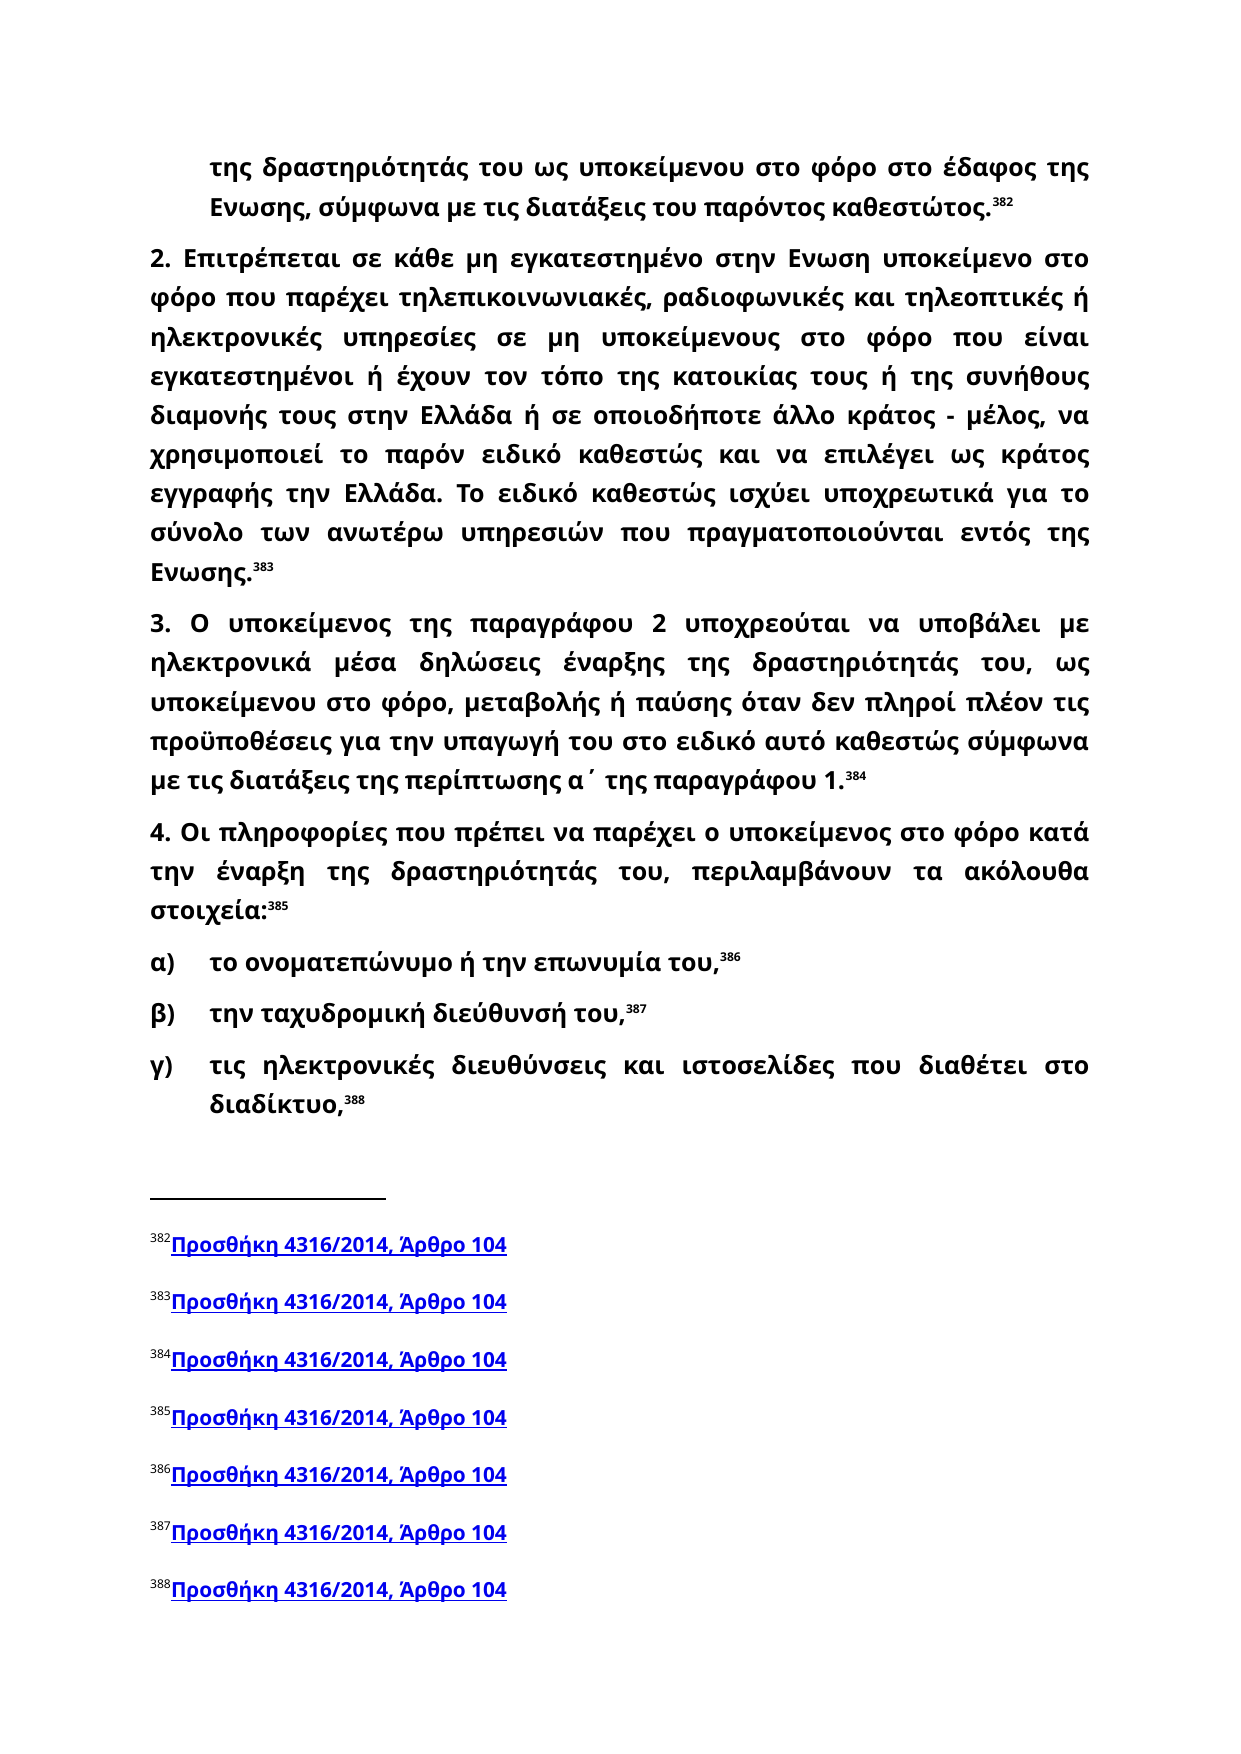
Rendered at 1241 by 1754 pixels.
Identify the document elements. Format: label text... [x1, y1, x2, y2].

list της δραστηριότητάς του ως υποκείμενου στο φόρο στο έδαφος της Ενωσης, σύμφωνα με τις διατάξεις του παρόντος καθεστώτος. [150, 150, 1090, 223]
text Προσθήκη 4316/2014, Άρθρο 104 [150, 1403, 1090, 1431]
text Προσθήκη 4316/2014, Άρθρο 104 [150, 1518, 1090, 1546]
list β) την ταχυδρομική διεύθυνσή του, [150, 996, 1090, 1030]
text Προσθήκη 4316/2014, Άρθρο 104 [150, 1230, 1090, 1258]
list α) το ονοματεπώνυμο ή την επωνυμία του, [150, 944, 1090, 978]
text Προσθήκη 4316/2014, Άρθρο 104 [150, 1287, 1090, 1316]
text 4. Οι πληροφορίες που πρέπει να παρέχει ο υποκείμενος στο φόρο κατά την έναρξη της δραστηριότητάς του, περιλαμβάνουν τα ακόλουθα στοιχεία: [150, 814, 1090, 927]
text Προσθήκη 4316/2014, Άρθρο 104 [150, 1345, 1090, 1373]
text Προσθήκη 4316/2014, Άρθρο 104 [150, 1576, 1090, 1604]
text 3. Ο υποκείμενος της παραγράφου 2 υποχρεούται να υποβάλει με ηλεκτρονικά μέσα δηλώσεις έναρξης της δραστηριότητάς του, ως υποκείμενου στο φόρο, μεταβολής ή παύσης όταν δεν πληροί πλέον τις προϋποθέσεις για την υπαγωγή του στο ειδικό αυτό καθεστώς σύμφωνα με τις διατάξεις της περίπτωσης α΄ της παραγράφου 1. [150, 606, 1090, 797]
text 2. Επιτρέπεται σε κάθε μη εγκατεστημένο στην Ενωση υποκείμενο στο φόρο που παρέχει τηλεπικοινωνιακές, ραδιοφωνικές και τηλεοπτικές ή ηλεκτρονικές υπηρεσίες σε μη υποκείμενους στο φόρο που είναι εγκατεστημένοι ή έχουν τον τόπο της κατοικίας τους ή της συνήθους διαμονής τους στην Ελλάδα ή σε οποιοδήποτε άλλο κράτος - μέλος, να χρησιμοποιεί το παρόν ειδικό καθεστώς και να επιλέγει ως κράτος εγγραφής την Ελλάδα. Το ειδικό καθεστώς ισχύει υποχρεωτικά για το σύνολο των ανωτέρω υπηρεσιών που πραγματοποιούνται εντός της Ενωσης. [150, 241, 1090, 588]
text Προσθήκη 4316/2014, Άρθρο 104 [150, 1460, 1090, 1489]
list γ) τις ηλεκτρονικές διευθύνσεις και ιστοσελίδες που διαθέτει στο διαδίκτυο, [150, 1047, 1090, 1121]
